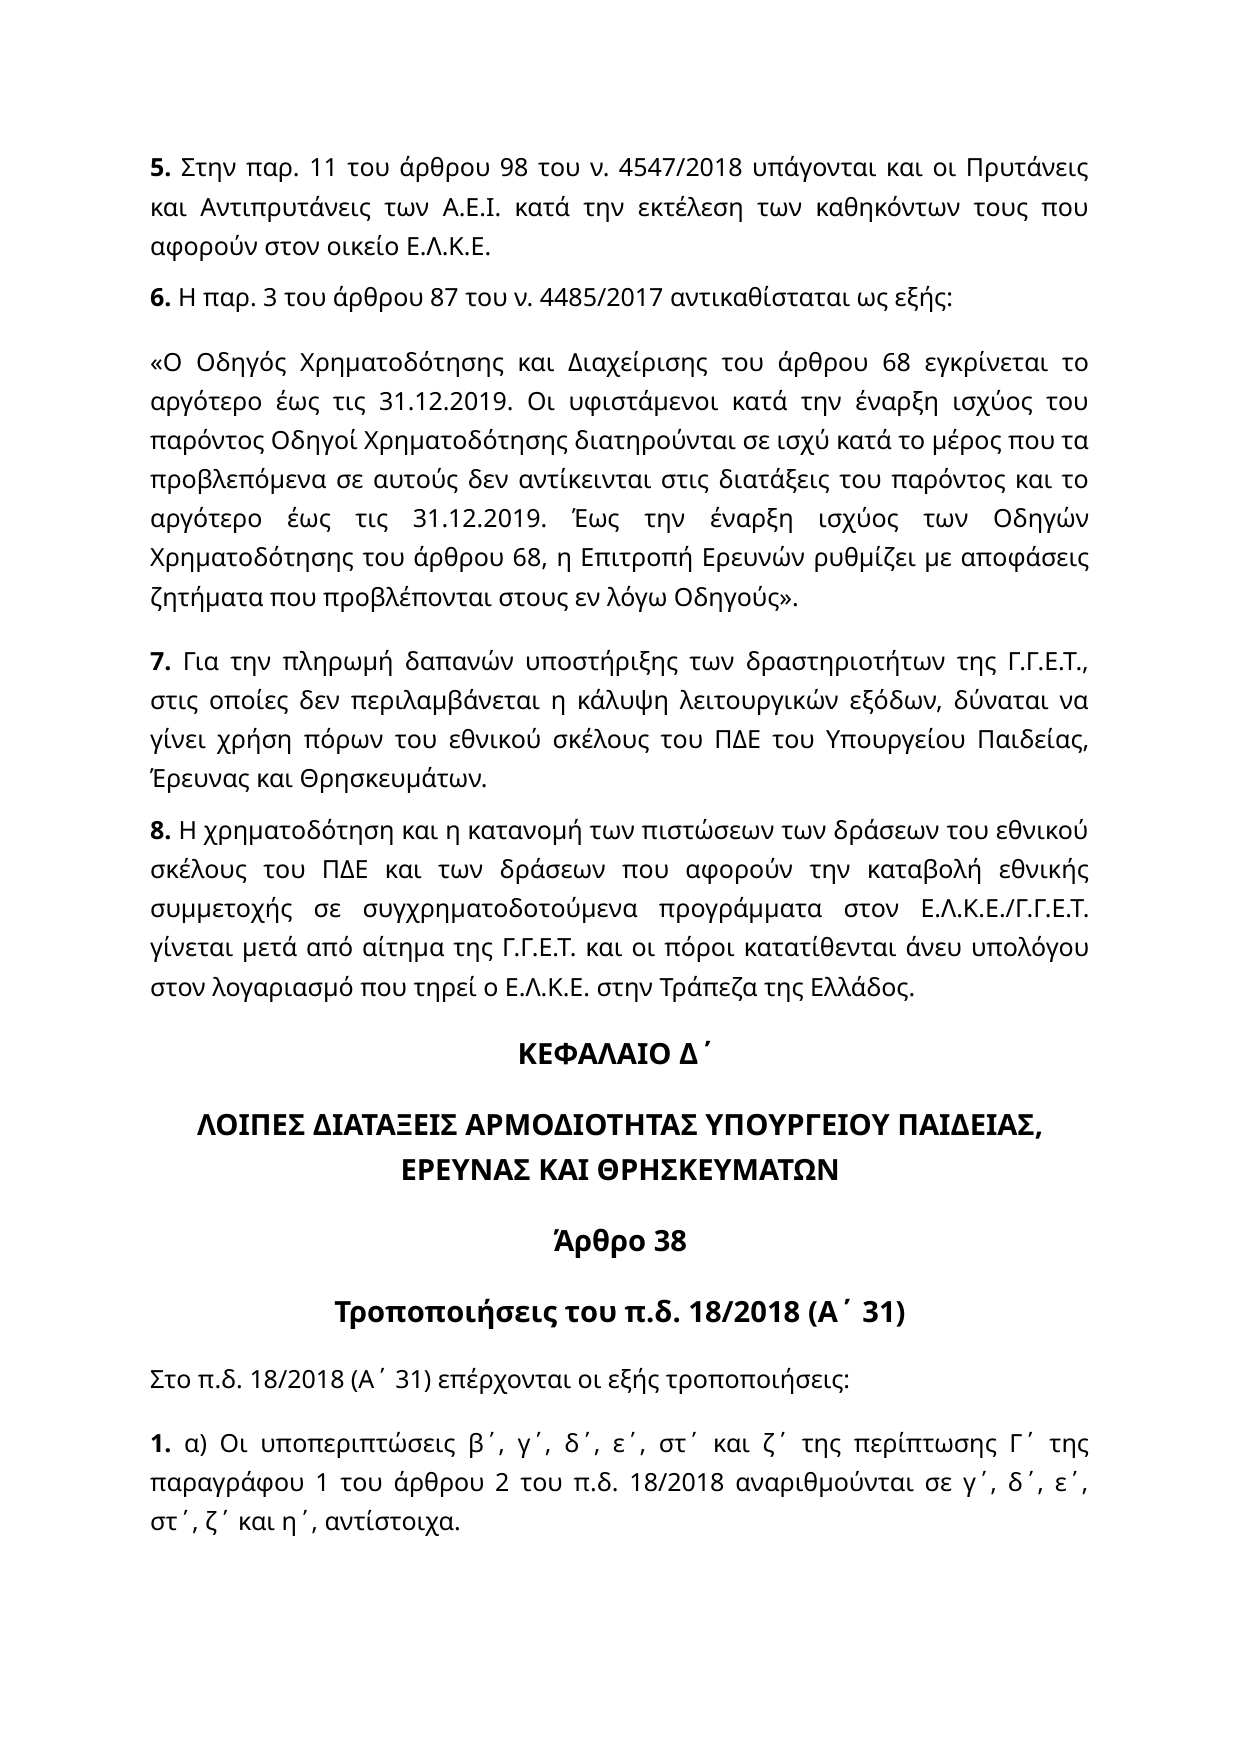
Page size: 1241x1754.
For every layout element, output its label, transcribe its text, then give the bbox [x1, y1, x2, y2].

subtitle ΛΟΙΠΕΣ ΔΙΑΤΑΞΕΙΣ ΑΡΜΟΔΙΟΤΗΤΑΣ ΥΠΟΥΡΓΕΙΟΥ ΠΑΙΔΕΙΑΣ, ΕΡΕΥΝΑΣ ΚΑΙ ΘΡΗΣΚΕΥΜΑΤΩΝ [150, 1104, 1090, 1189]
text 7. Για την πληρωμή δαπανών υποστήριξης των δραστηριοτήτων της Γ.Γ.Ε.Τ., στις οποίες δεν περιλαμβάνεται η κάλυψη λειτουργικών εξόδων, δύναται να γίνει χρήση πόρων του εθνικού σκέλους του ΠΔΕ του Υπουργείου Παιδείας, Έρευνας και Θρησκευμάτων. [150, 643, 1090, 795]
text 5. Στην παρ. 11 του άρθρου 98 του ν. 4547/2018 υπάγονται και οι Πρυτάνεις και Αντιπρυτάνεις των Α.Ε.Ι. κατά την εκτέλεση των καθηκόντων τους που αφορούν στον οικείο Ε.Λ.Κ.Ε. [150, 150, 1090, 262]
text 6. Η παρ. 3 του άρθρου 87 του ν. 4485/2017 αντικαθίσταται ως εξής: [150, 280, 1090, 314]
subtitle Άρθρο 38 [150, 1220, 1090, 1260]
text 8. Η χρηματοδότηση και η κατανομή των πιστώσεων των δράσεων του εθνικού σκέλους του ΠΔΕ και των δράσεων που αφορούν την καταβολή εθνικής συμμετοχής σε συγχρηματοδοτούμενα προγράμματα στον Ε.Λ.Κ.Ε./Γ.Γ.Ε.Τ. γίνεται μετά από αίτημα της Γ.Γ.Ε.Τ. και οι πόροι κατατίθενται άνευ υπολόγου στον λογαριασμό που τηρεί ο Ε.Λ.Κ.Ε. στην Τράπεζα της Ελλάδος. [150, 812, 1090, 1003]
subtitle ΚΕΦΑΛΑΙΟ Δ΄ [150, 1033, 1090, 1073]
text 1. α) Οι υποπεριπτώσεις β΄, γ΄, δ΄, ε΄, στ΄ και ζ΄ της περίπτωσης Γ΄ της παραγράφου 1 του άρθρου 2 του π.δ. 18/2018 αναριθμούνται σε γ΄, δ΄, ε΄, στ΄, ζ΄ και η΄, αντίστοιχα. [150, 1426, 1090, 1538]
text Στο π.δ. 18/2018 (Α΄ 31) επέρχονται οι εξής τροποποιήσεις: [150, 1361, 1090, 1396]
subtitle Τροποποιήσεις του π.δ. 18/2018 (Α΄ 31) [150, 1291, 1090, 1331]
text «Ο Οδηγός Χρηματοδότησης και Διαχείρισης του άρθρου 68 εγκρίνεται το αργότερο έως τις 31.12.2019. Οι υφιστάμενοι κατά την έναρξη ισχύος του παρόντος Οδηγοί Χρηματοδότησης διατηρούνται σε ισχύ κατά το μέρος που τα προβλεπόμενα σε αυτούς δεν αντίκεινται στις διατάξεις του παρόντος και το αργότερο έως τις 31.12.2019. Έως την έναρξη ισχύος των Οδηγών Χρηματοδότησης του άρθρου 68, η Επιτροπή Ερευνών ρυθμίζει με αποφάσεις ζητήματα που προβλέπονται στους εν λόγω Οδηγούς». [150, 344, 1090, 613]
